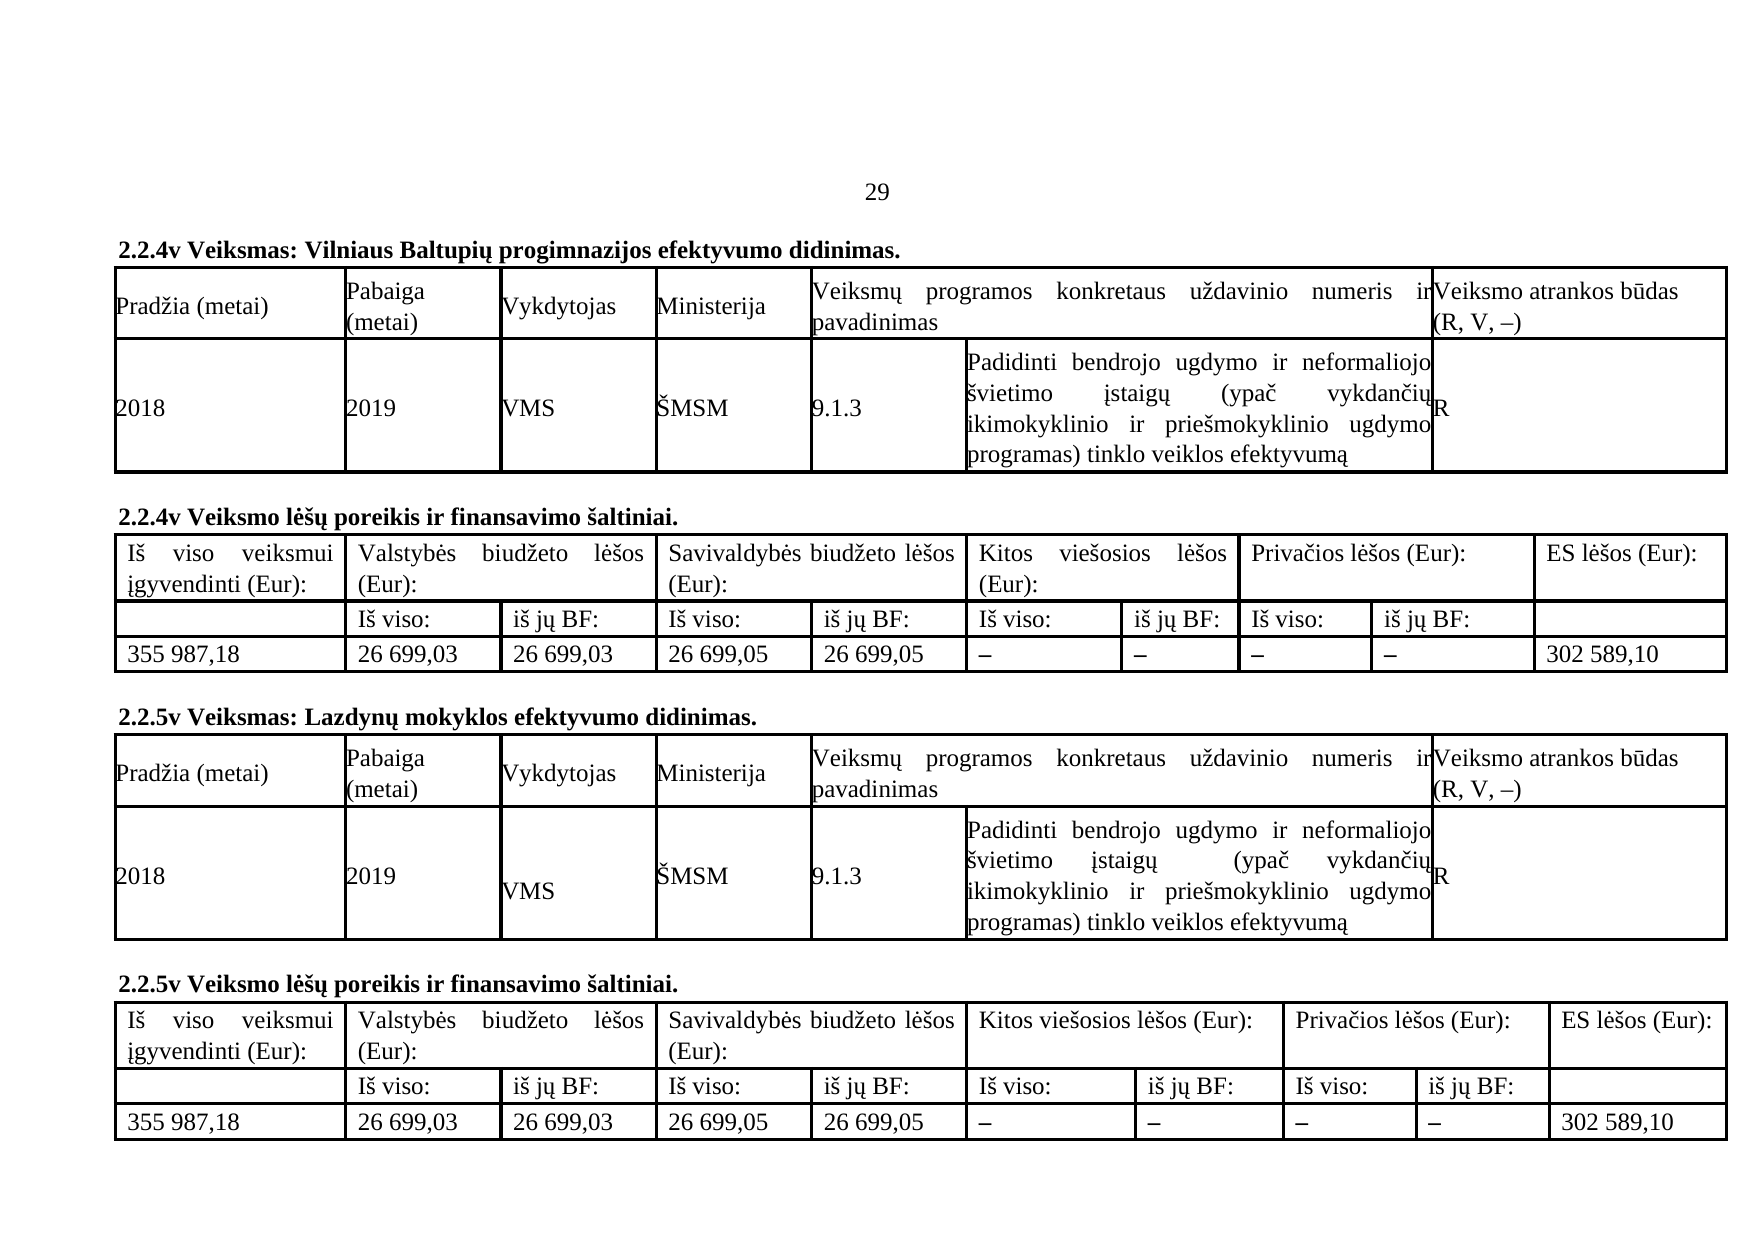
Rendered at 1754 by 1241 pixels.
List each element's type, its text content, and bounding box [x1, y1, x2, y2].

table_cell Iš viso: [1285, 1070, 1415, 1102]
text 2.2.5v Veiksmo lėšų poreikis ir finansavimo šaltiniai. [118, 969, 1636, 998]
table_cell R [1434, 808, 1725, 938]
text 2.2.4v Veiksmo lėšų poreikis ir finansavimo šaltiniai. [118, 502, 1636, 531]
table_header Veiksmo atrankos būdas (R, V, –) [1434, 269, 1725, 337]
table_cell Iš viso: [347, 1070, 499, 1102]
table_cell iš jų BF: [813, 603, 965, 635]
table_cell iš jų BF: [503, 603, 655, 635]
table_cell Iš viso: [968, 1070, 1134, 1102]
table_cell [117, 1070, 344, 1102]
table_header Veiksmų programos konkretaus uždavinio numeris ir pavadinimas [813, 269, 1431, 337]
table_header Pradžia (metai) [117, 736, 344, 805]
table_cell – [1123, 638, 1237, 670]
table_cell Iš viso: [1241, 603, 1370, 635]
table_cell Iš viso: [347, 603, 499, 635]
table_cell iš jų BF: [1123, 603, 1237, 635]
table_cell 2018 [117, 340, 344, 470]
table_cell 26 699,03 [347, 638, 499, 670]
table_cell 26 699,05 [813, 638, 965, 670]
table_header Iš viso veiksmui įgyvendinti (Eur): [117, 1004, 344, 1067]
table_header ES lėšos (Eur): [1536, 536, 1725, 599]
table_cell – [968, 1105, 1134, 1138]
table_cell 2018 [117, 808, 344, 938]
table_cell 302 589,10 [1536, 638, 1725, 670]
table_cell iš jų BF: [1373, 603, 1533, 635]
table_header Iš viso veiksmui įgyvendinti (Eur): [117, 536, 344, 599]
table_cell iš jų BF: [813, 1070, 965, 1102]
table_cell – [1418, 1105, 1548, 1138]
table_cell [117, 603, 344, 635]
table_header Kitos viešosios lėšos (Eur): [968, 536, 1237, 599]
table_cell Iš viso: [968, 603, 1120, 635]
table_header Pabaiga (metai) [347, 269, 499, 337]
table_cell – [968, 638, 1120, 670]
table_header Savivaldybės biudžeto lėšos (Eur): [658, 536, 965, 599]
table_header Veiksmų programos konkretaus uždavinio numeris ir pavadinimas [813, 736, 1431, 805]
table_cell Padidinti bendrojo ugdymo ir neformaliojo švietimo įstaigų (ypač vykdančių ikimokyklinio ir priešmokyklinio ugdymo programas) tinklo veiklos efektyvumą [968, 340, 1431, 470]
table_header Privačios lėšos (Eur): [1285, 1004, 1548, 1067]
table_cell 2019 [347, 340, 499, 470]
table_header ES lėšos (Eur): [1551, 1004, 1725, 1067]
table_header Vykdytojas [503, 269, 655, 337]
table_cell 355 987,18 [117, 1105, 344, 1138]
table_header Valstybės biudžeto lėšos (Eur): [347, 536, 655, 599]
text 2.2.4v Veiksmas: Vilniaus Baltupių progimnazijos efektyvumo didinimas. [118, 235, 1636, 263]
table_cell iš jų BF: [1418, 1070, 1548, 1102]
table_cell R [1434, 340, 1725, 470]
table_cell [1551, 1070, 1725, 1102]
table_cell 26 699,05 [813, 1105, 965, 1138]
table_cell Padidinti bendrojo ugdymo ir neformaliojo švietimo įstaigų (ypač vykdančių ikimokyklinio ir priešmokyklinio ugdymo programas) tinklo veiklos efektyvumą [968, 808, 1431, 938]
table_cell 302 589,10 [1551, 1105, 1725, 1138]
table_cell ŠMSM [658, 340, 810, 470]
table_cell VMS [503, 808, 655, 938]
table_header Valstybės biudžeto lėšos (Eur): [347, 1004, 655, 1067]
table_cell 9.1.3 [813, 340, 965, 470]
table_header Savivaldybės biudžeto lėšos (Eur): [658, 1004, 965, 1067]
table_cell 26 699,05 [658, 638, 810, 670]
table_header Ministerija [658, 736, 810, 805]
table_cell iš jų BF: [1137, 1070, 1282, 1102]
table_cell 26 699,05 [658, 1105, 810, 1138]
table_header Ministerija [658, 269, 810, 337]
table_header Pradžia (metai) [117, 269, 344, 337]
table_cell 355 987,18 [117, 638, 344, 670]
table_cell iš jų BF: [503, 1070, 655, 1102]
text 2.2.5v Veiksmas: Lazdynų mokyklos efektyvumo didinimas. [118, 702, 1636, 731]
table_cell 2019 [347, 808, 499, 938]
table_cell ŠMSM [658, 808, 810, 938]
table_cell – [1137, 1105, 1282, 1138]
table_header Privačios lėšos (Eur): [1241, 536, 1533, 599]
table_cell [1536, 603, 1725, 635]
table_header Veiksmo atrankos būdas (R, V, –) [1434, 736, 1725, 805]
table_cell Iš viso: [658, 603, 810, 635]
table_cell VMS [503, 340, 655, 470]
table_cell – [1373, 638, 1533, 670]
table_header Kitos viešosios lėšos (Eur): [968, 1004, 1282, 1067]
table_header Vykdytojas [503, 736, 655, 805]
table_cell – [1241, 638, 1370, 670]
table_cell – [1285, 1105, 1415, 1138]
table_cell 26 699,03 [347, 1105, 499, 1138]
table_cell 26 699,03 [503, 638, 655, 670]
table_header Pabaiga (metai) [347, 736, 499, 805]
table_cell 26 699,03 [503, 1105, 655, 1138]
table_cell Iš viso: [658, 1070, 810, 1102]
table_cell 9.1.3 [813, 808, 965, 938]
